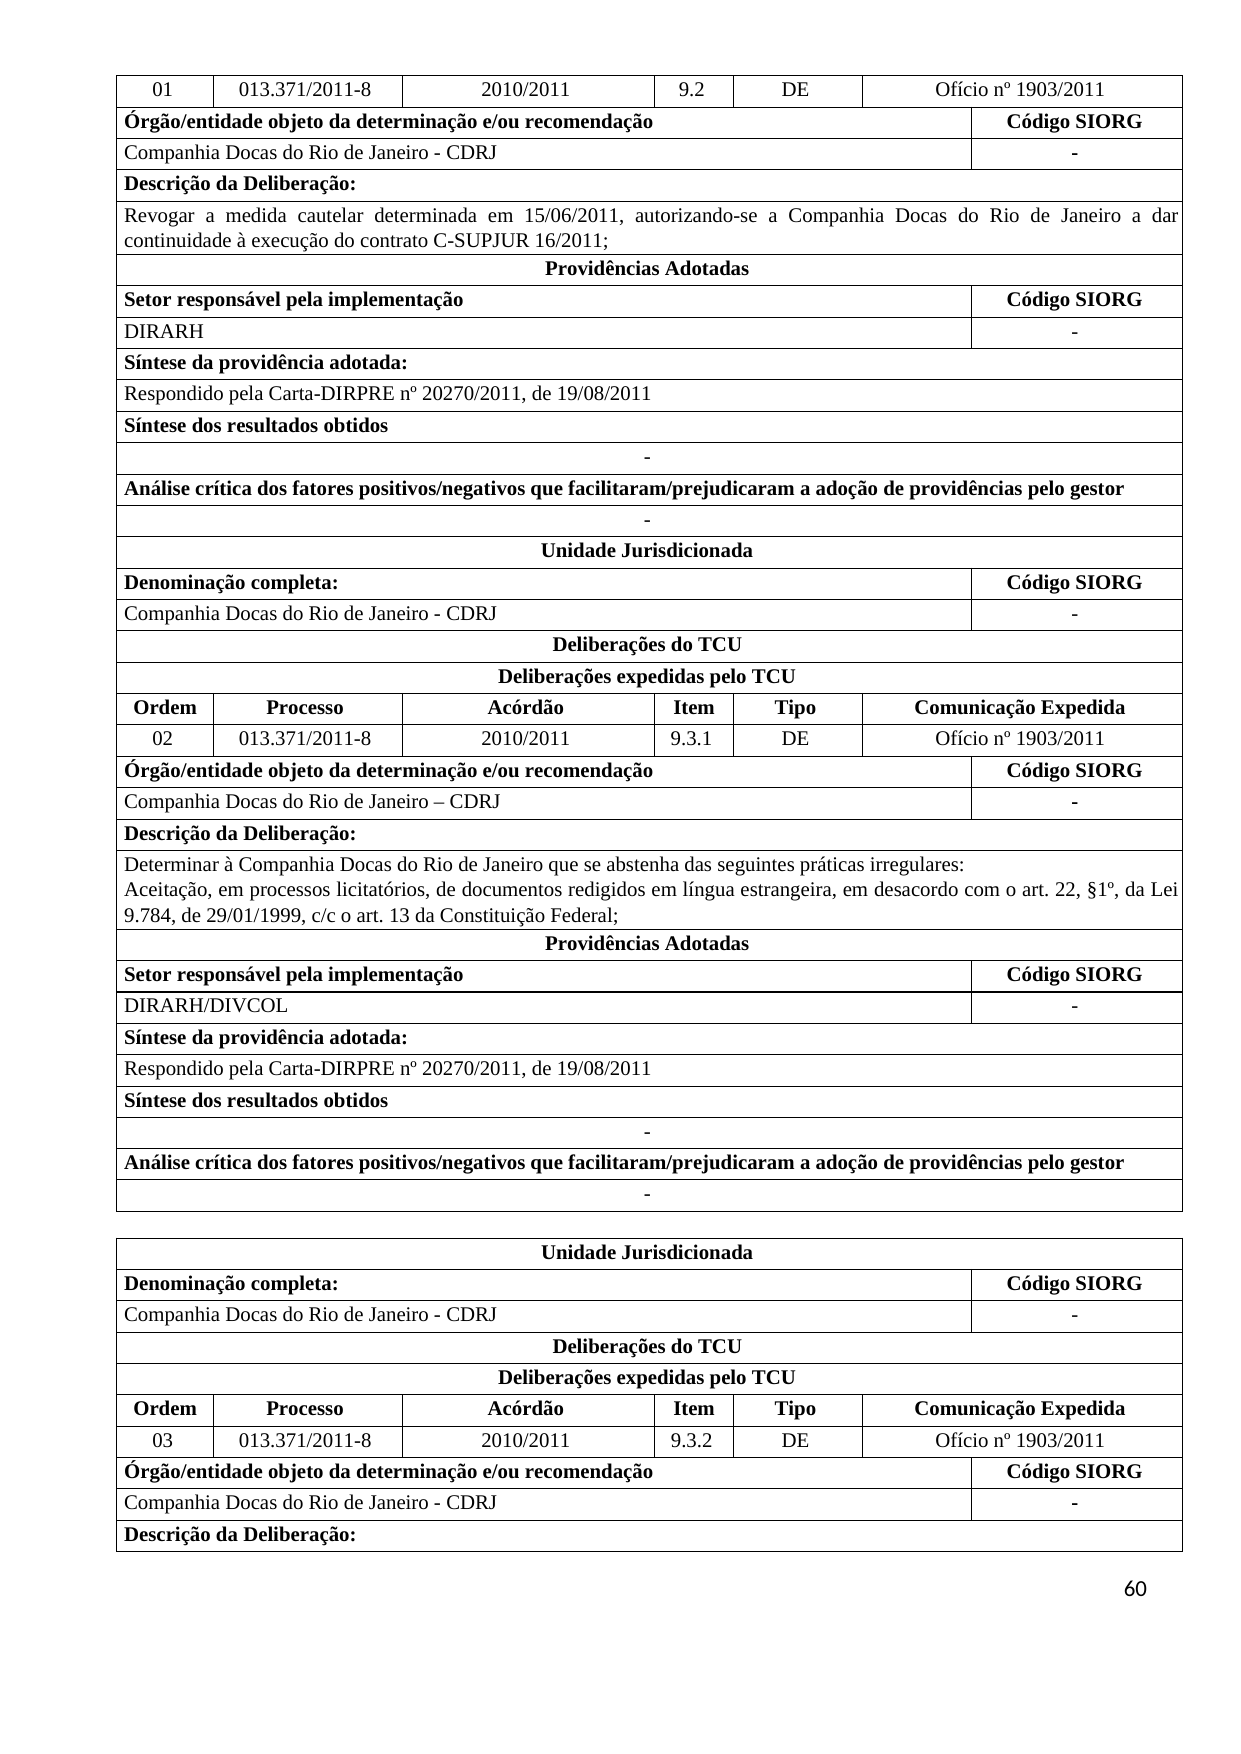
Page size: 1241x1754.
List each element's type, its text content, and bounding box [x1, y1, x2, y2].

table_cell Providências Adotadas [117, 930, 1182, 960]
table_cell Deliberações do TCU [117, 1333, 1182, 1363]
table_cell Ofício nº 1903/2011 [863, 1427, 1182, 1457]
table_cell DE [734, 1427, 862, 1457]
table_cell Companhia Docas do Rio de Janeiro – CDRJ [117, 788, 971, 818]
table_cell Companhia Docas do Rio de Janeiro - CDRJ [117, 1301, 971, 1332]
table_cell 9.3.1 [655, 725, 733, 756]
table_cell - [972, 1489, 1182, 1520]
table_cell - [117, 443, 1182, 474]
table_cell 013.371/2011-8 [214, 76, 402, 107]
table_cell Item [655, 694, 733, 724]
table_cell Síntese dos resultados obtidos [117, 1087, 1182, 1117]
table_cell Deliberações expedidas pelo TCU [117, 663, 1182, 693]
table_cell Código SIORG [972, 1270, 1182, 1300]
table_cell - [972, 318, 1182, 348]
table_cell Tipo [734, 1395, 862, 1426]
table_cell Acórdão [403, 1395, 654, 1426]
table_header Unidade Jurisdicionada [117, 1239, 1182, 1269]
table_cell Ofício nº 1903/2011 [863, 725, 1182, 756]
table_cell Órgão/entidade objeto da determinação e/ou recomendação [117, 108, 971, 138]
table_cell Código SIORG [972, 286, 1182, 317]
table_cell 013.371/2011-8 [214, 725, 402, 756]
table_cell DE [734, 76, 862, 107]
table_cell 9.2 [655, 76, 733, 107]
table_cell Código SIORG [972, 757, 1182, 787]
table_cell Companhia Docas do Rio de Janeiro - CDRJ [117, 600, 971, 630]
table_cell Descrição da Deliberação: [117, 820, 1182, 849]
table_cell DE [734, 725, 862, 756]
table_cell Código SIORG [972, 569, 1182, 599]
table_cell Comunicação Expedida [863, 694, 1182, 724]
table_cell Descrição da Deliberação: [117, 1521, 1182, 1551]
table_cell Tipo [734, 694, 862, 724]
table_cell 013.371/2011-8 [214, 1427, 402, 1457]
table_cell Respondido pela Carta-DIRPRE nº 20270/2011, de 19/08/2011 [117, 1055, 1182, 1086]
table_cell Comunicação Expedida [863, 1395, 1182, 1426]
table_cell Síntese da providência adotada: [117, 1024, 1182, 1054]
table_cell 9.3.2 [655, 1427, 733, 1457]
table_cell Síntese da providência adotada: [117, 349, 1182, 379]
table_cell Item [655, 1395, 733, 1426]
table_cell 2010/2011 [403, 76, 654, 107]
table_cell Código SIORG [972, 961, 1182, 991]
table_cell 03 [117, 1427, 213, 1457]
table_cell Ordem [117, 694, 213, 724]
table_cell Companhia Docas do Rio de Janeiro - CDRJ [117, 139, 971, 169]
table_cell Providências Adotadas [117, 255, 1182, 285]
table_cell Ordem [117, 1395, 213, 1426]
table_cell Denominação completa: [117, 569, 971, 599]
table_cell 2010/2011 [403, 1427, 654, 1457]
table_cell Revogar a medida cautelar determinada em 15/06/2011, autorizando-se a Companhia Docas do Rio de Janeiro a dar continuidade à execução do contrato C-SUPJUR 16/2011; [117, 202, 1182, 254]
table_cell Deliberações do TCU [117, 631, 1182, 662]
table_cell - [972, 1301, 1182, 1332]
table_cell Setor responsável pela implementação [117, 286, 971, 317]
table_cell Processo [214, 1395, 402, 1426]
table_cell - [972, 788, 1182, 818]
table_cell Análise crítica dos fatores positivos/negativos que facilitaram/prejudicaram a adoção de providências pelo gestor [117, 475, 1182, 505]
table_cell - [972, 600, 1182, 630]
table_cell - [117, 1180, 1182, 1211]
table_cell Determinar à Companhia Docas do Rio de Janeiro que se abstenha das seguintes práticas irregulares: Aceitação, em processos licitatórios, de documentos redigidos em língua estrangeira, em desacordo com o art. 22, §1º, da Lei 9.784, de 29/01/1999, c/c o art. 13 da Constituição Federal; [117, 851, 1182, 929]
table_cell Setor responsável pela implementação [117, 961, 971, 991]
table_cell - [972, 993, 1182, 1023]
table_cell - [117, 1118, 1182, 1148]
table_cell Código SIORG [972, 1458, 1182, 1488]
table_cell Órgão/entidade objeto da determinação e/ou recomendação [117, 1458, 971, 1488]
table_cell Síntese dos resultados obtidos [117, 412, 1182, 442]
table_cell Descrição da Deliberação: [117, 170, 1182, 201]
table_cell - [972, 139, 1182, 169]
table_cell Ofício nº 1903/2011 [863, 76, 1182, 107]
table_cell 01 [117, 76, 213, 107]
table_cell Acórdão [403, 694, 654, 724]
table_cell Denominação completa: [117, 1270, 971, 1300]
table_cell Unidade Jurisdicionada [117, 537, 1182, 568]
table_cell - [117, 506, 1182, 536]
table_cell DIRARH [117, 318, 971, 348]
table_cell Código SIORG [972, 108, 1182, 138]
table_cell Companhia Docas do Rio de Janeiro - CDRJ [117, 1489, 971, 1520]
table_cell 02 [117, 725, 213, 756]
table_cell 2010/2011 [403, 725, 654, 756]
table_cell Respondido pela Carta-DIRPRE nº 20270/2011, de 19/08/2011 [117, 380, 1182, 411]
table_cell Deliberações expedidas pelo TCU [117, 1364, 1182, 1394]
table_cell Análise crítica dos fatores positivos/negativos que facilitaram/prejudicaram a adoção de providências pelo gestor [117, 1149, 1182, 1179]
table_cell Processo [214, 694, 402, 724]
table_cell DIRARH/DIVCOL [117, 993, 971, 1023]
table_cell Órgão/entidade objeto da determinação e/ou recomendação [117, 757, 971, 787]
